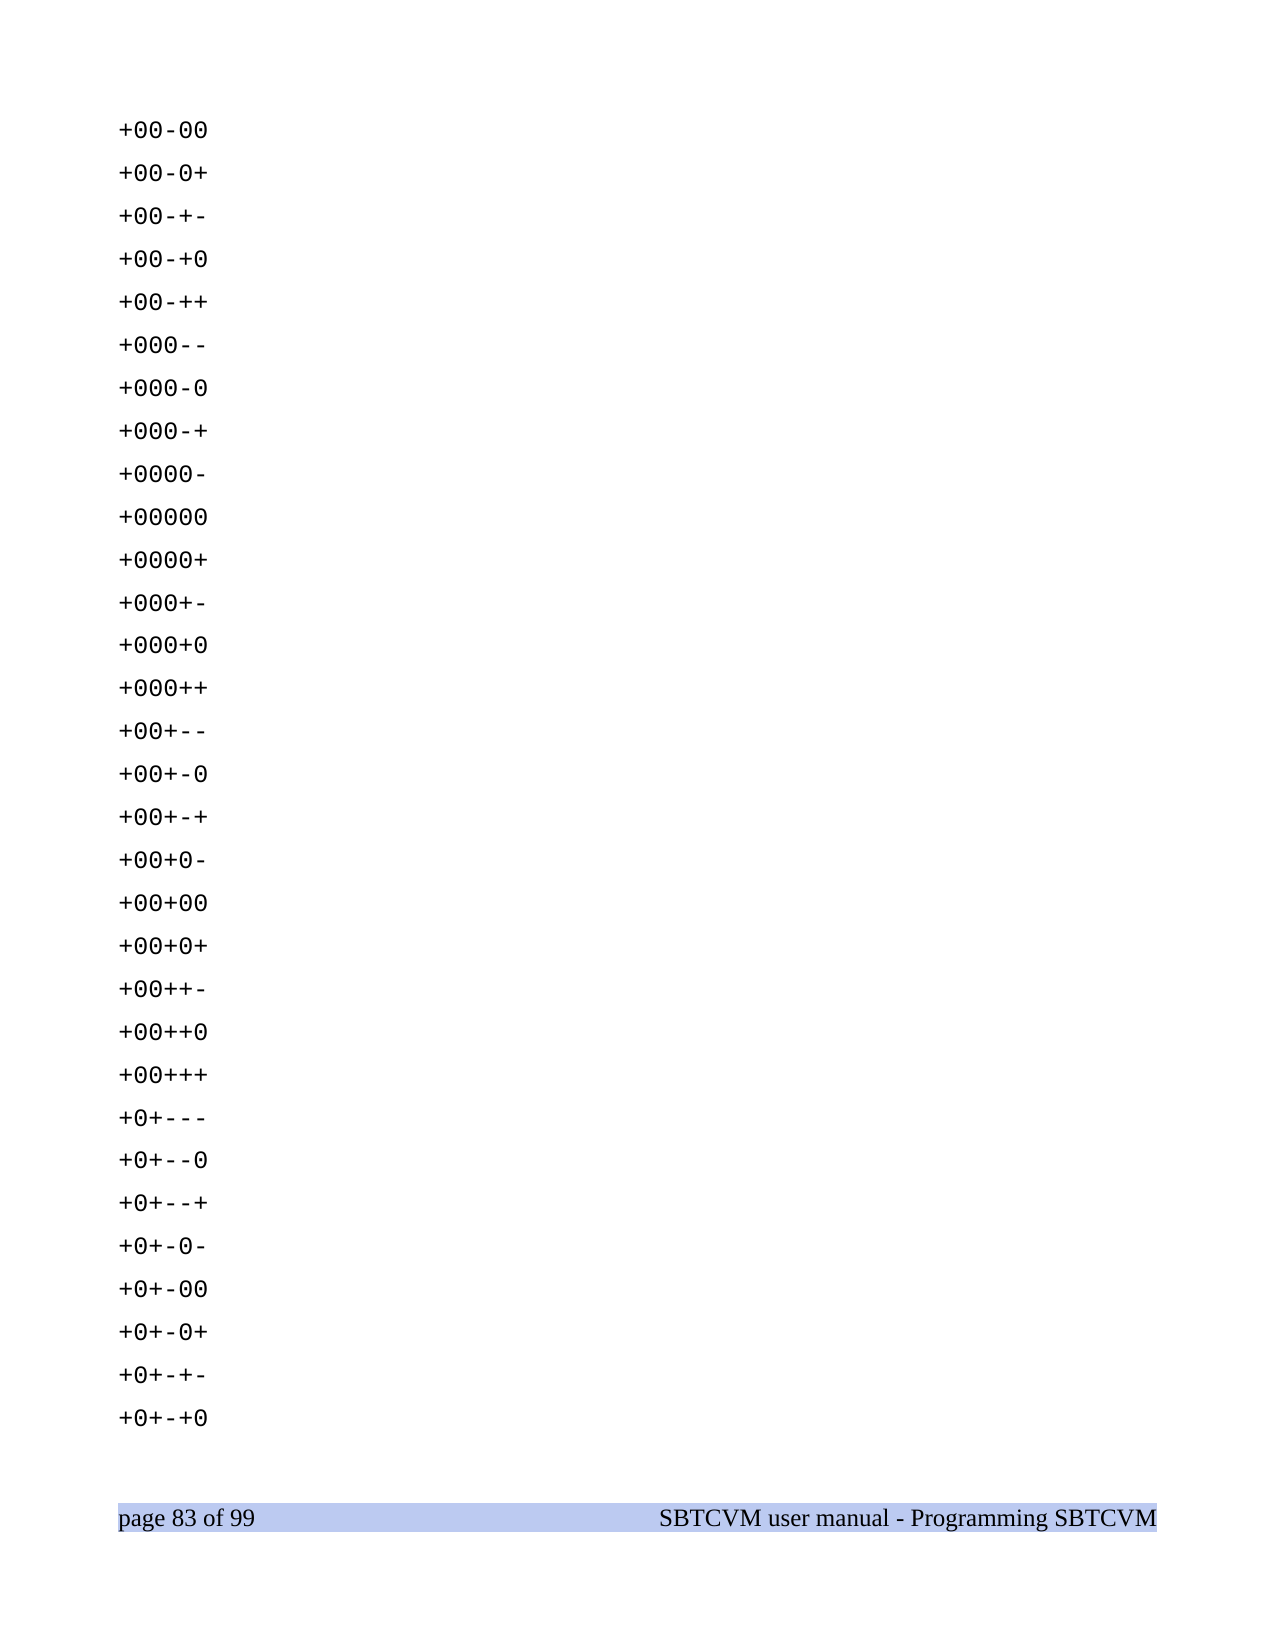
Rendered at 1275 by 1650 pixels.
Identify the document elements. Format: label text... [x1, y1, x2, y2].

text +00+-- [118, 719, 1157, 747]
text +00+++ [118, 1062, 1157, 1091]
text +000-- [118, 333, 1157, 361]
text +0+-0+ [118, 1320, 1157, 1348]
text +0+--+ [118, 1191, 1157, 1219]
text +000-+ [118, 418, 1157, 447]
text +0+-00 [118, 1277, 1157, 1305]
text +000+0 [118, 633, 1157, 661]
text +0+-+0 [118, 1406, 1157, 1434]
text +00+00 [118, 891, 1157, 919]
text +00+0+ [118, 933, 1157, 962]
text +00-++ [118, 290, 1157, 318]
text +0000- [118, 461, 1157, 490]
text +00-00 [118, 118, 1157, 146]
text +0+--0 [118, 1148, 1157, 1176]
text +00-+0 [118, 247, 1157, 275]
text +00+-0 [118, 762, 1157, 790]
text +00++- [118, 976, 1157, 1005]
text +00-+- [118, 204, 1157, 232]
text +0+--- [118, 1105, 1157, 1133]
text +00+0- [118, 848, 1157, 876]
text +0+-0- [118, 1234, 1157, 1262]
text +00000 [118, 504, 1157, 533]
text +000-0 [118, 376, 1157, 404]
text +000++ [118, 676, 1157, 704]
text +00++0 [118, 1019, 1157, 1048]
text +0000+ [118, 547, 1157, 576]
text +000+- [118, 590, 1157, 618]
text +0+-+- [118, 1363, 1157, 1391]
text +00-0+ [118, 161, 1157, 189]
text +00+-+ [118, 805, 1157, 833]
